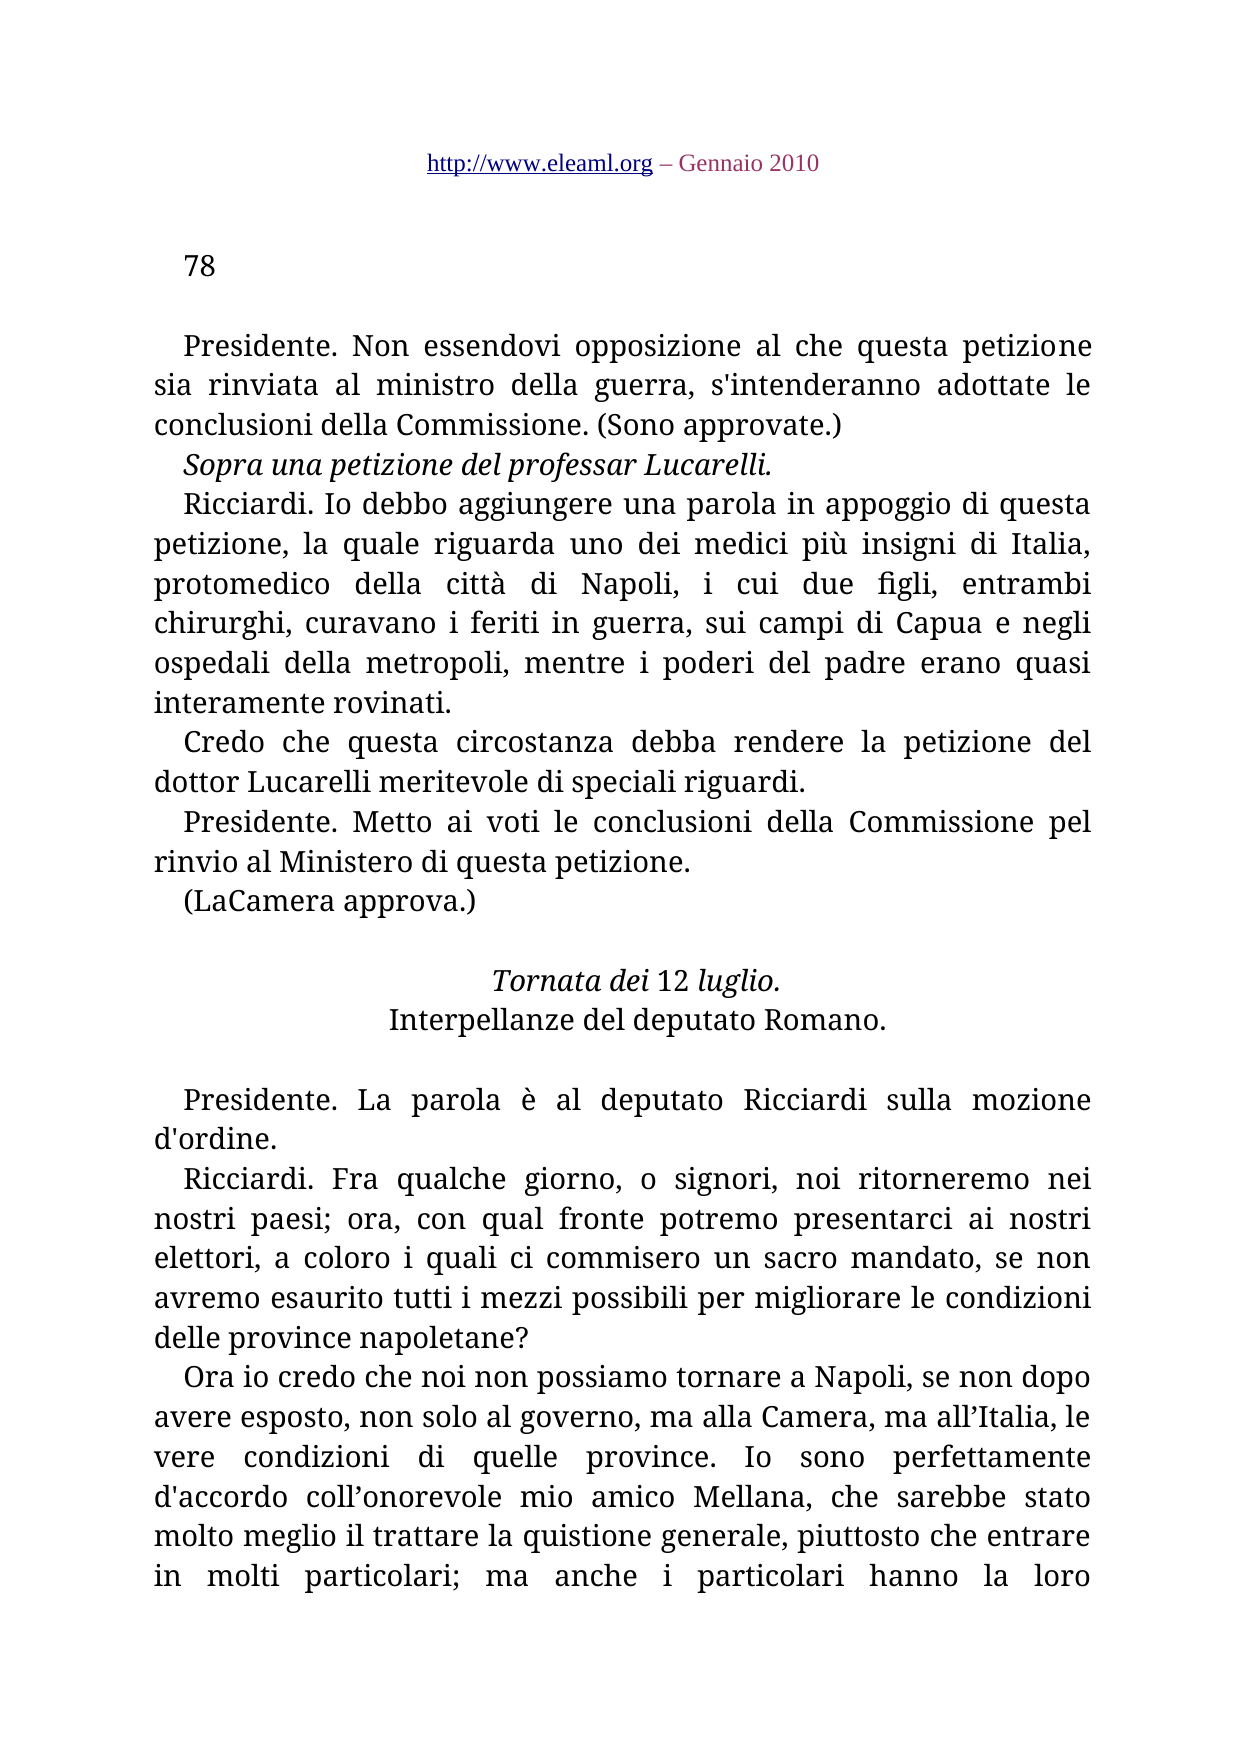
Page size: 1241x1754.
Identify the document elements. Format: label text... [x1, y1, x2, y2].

text 78 [153, 246, 1092, 285]
text Credo che questa circostanza debba rendere la petizione del dottor Lucarelli meritevole di speciali riguardi. [153, 722, 1092, 801]
text Presidente. Non essendovi opposizione al che questa petizione sia rinviata al ministro della guerra, s'intenderanno adottate le conclusioni della Commissione. (Sono approvate.) [153, 325, 1092, 444]
text Tornata dei 12 luglio. [153, 960, 1092, 999]
text Ora io credo che noi non possiamo tornare a Napoli, se non dopo avere esposto, non solo al governo, ma alla Camera, ma all’Italia, le vere condizioni di quelle province. Io sono perfettamente d'accordo coll’onorevole mio amico Mellana, che sarebbe stato molto meglio il trattare la quistione generale, piuttosto che entrare in molti particolari; ma anche i particolari hanno la loro [153, 1357, 1092, 1595]
text Ricciardi. Io debbo aggiungere una parola in appoggio di questa petizione, la quale riguarda uno dei medici più insigni di Italia, protomedico della città di Napoli, i cui due figli, entrambi chirurghi, curavano i feriti in guerra, sui campi di Capua e negli ospedali della metropoli, mentre i poderi del padre erano quasi interamente rovinati. [153, 484, 1092, 722]
text Sopra una petizione del professar Lucarelli. [153, 444, 1092, 484]
text Presidente. La parola è al deputato Ricciardi sulla mozione d'ordine. [153, 1079, 1092, 1158]
text Ricciardi. Fra qualche giorno, o signori, noi ritorneremo nei nostri paesi; ora, con qual fronte potremo presentarci ai nostri elettori, a coloro i quali ci commisero un sacro mandato, se non avremo esaurito tutti i mezzi possibili per migliorare le condizioni delle province napoletane? [153, 1158, 1092, 1357]
text Interpellanze del deputato Romano. [153, 999, 1092, 1039]
text Presidente. Metto ai voti le conclusioni della Commissione pel rinvio al Ministero di questa petizione. [153, 801, 1092, 881]
text (LaCamera approva.) [153, 881, 1092, 920]
